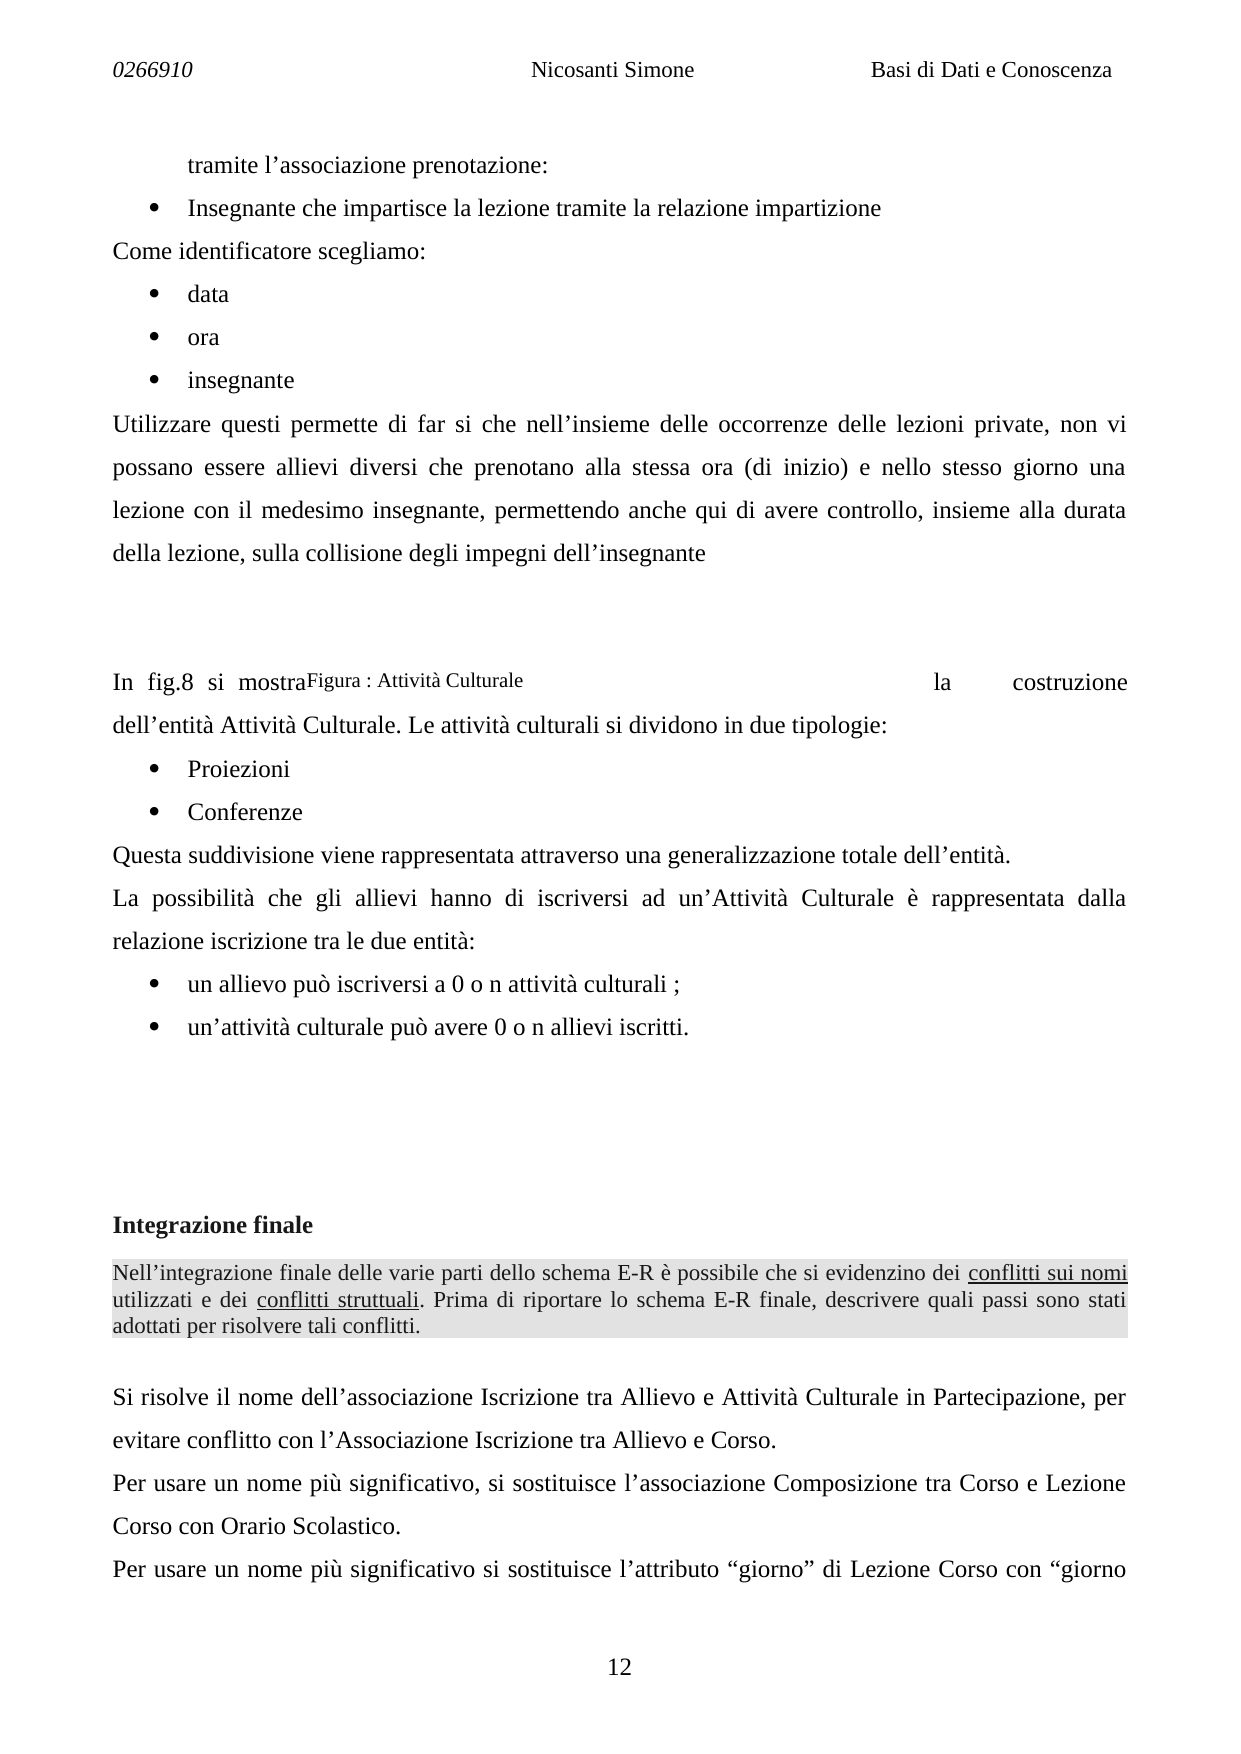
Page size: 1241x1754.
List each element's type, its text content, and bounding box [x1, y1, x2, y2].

text Per usare un nome più significativo si sostituisce l’attributo “giorno” di Lezione Corso con “giorno [112, 1554, 1128, 1583]
list data [150, 279, 1128, 308]
text Utilizzare questi permette di far si che nell’insieme delle occorrenze delle lezioni private, non vi possano essere allievi diversi che prenotano alla stessa ora (di inizio) e nello stesso giorno una lezione con il medesimo insegnante, permettendo anche qui di avere controllo, insieme alla durata della lezione, sulla collisione degli impegni dell’insegnante [112, 409, 1128, 567]
list Insegnante che impartisce la lezione tramite la relazione impartizione [150, 193, 1128, 222]
text Si risolve il nome dell’associazione Iscrizione tra Allievo e Attività Culturale in Partecipazione, per evitare conflitto con l’Associazione Iscrizione tra Allievo e Corso. [112, 1382, 1128, 1453]
text La possibilità che gli allievi hanno di iscriversi ad un’Attività Culturale è rappresentata dalla relazione iscrizione tra le due entità: [112, 883, 1128, 955]
text Per usare un nome più significativo, si sostituisce l’associazione Composizione tra Corso e Lezione Corso con Orario Scolastico. [112, 1468, 1128, 1540]
list Conferenze [150, 797, 1128, 826]
text Nell’integrazione finale delle varie parti dello schema E-R è possibile che si evidenzino dei conflitti sui nomi utilizzati e dei conflitti struttuali. Prima di riportare lo schema E-R finale, descrivere quali passi sono stati adottati per risolvere tali conflitti. [112, 1259, 1128, 1338]
list ora [150, 322, 1128, 351]
list un’attività culturale può avere 0 o n allievi iscritti. [150, 1012, 1128, 1041]
text In fig.8 si mostra la costruzione dell’entità Attività Culturale. Le attività culturali si dividono in due tipologie: [112, 667, 1128, 739]
subtitle Integrazione finale [112, 1210, 1128, 1239]
list un allievo può iscriversi a 0 o n attività culturali ; [150, 969, 1128, 998]
list Proiezioni [150, 754, 1128, 782]
list tramite l’associazione prenotazione: [150, 150, 1128, 179]
list insegnante [150, 366, 1128, 394]
text Come identificatore scegliamo: [112, 236, 1128, 265]
text Questa suddivisione viene rappresentata attraverso una generalizzazione totale dell’entità. [112, 840, 1128, 869]
